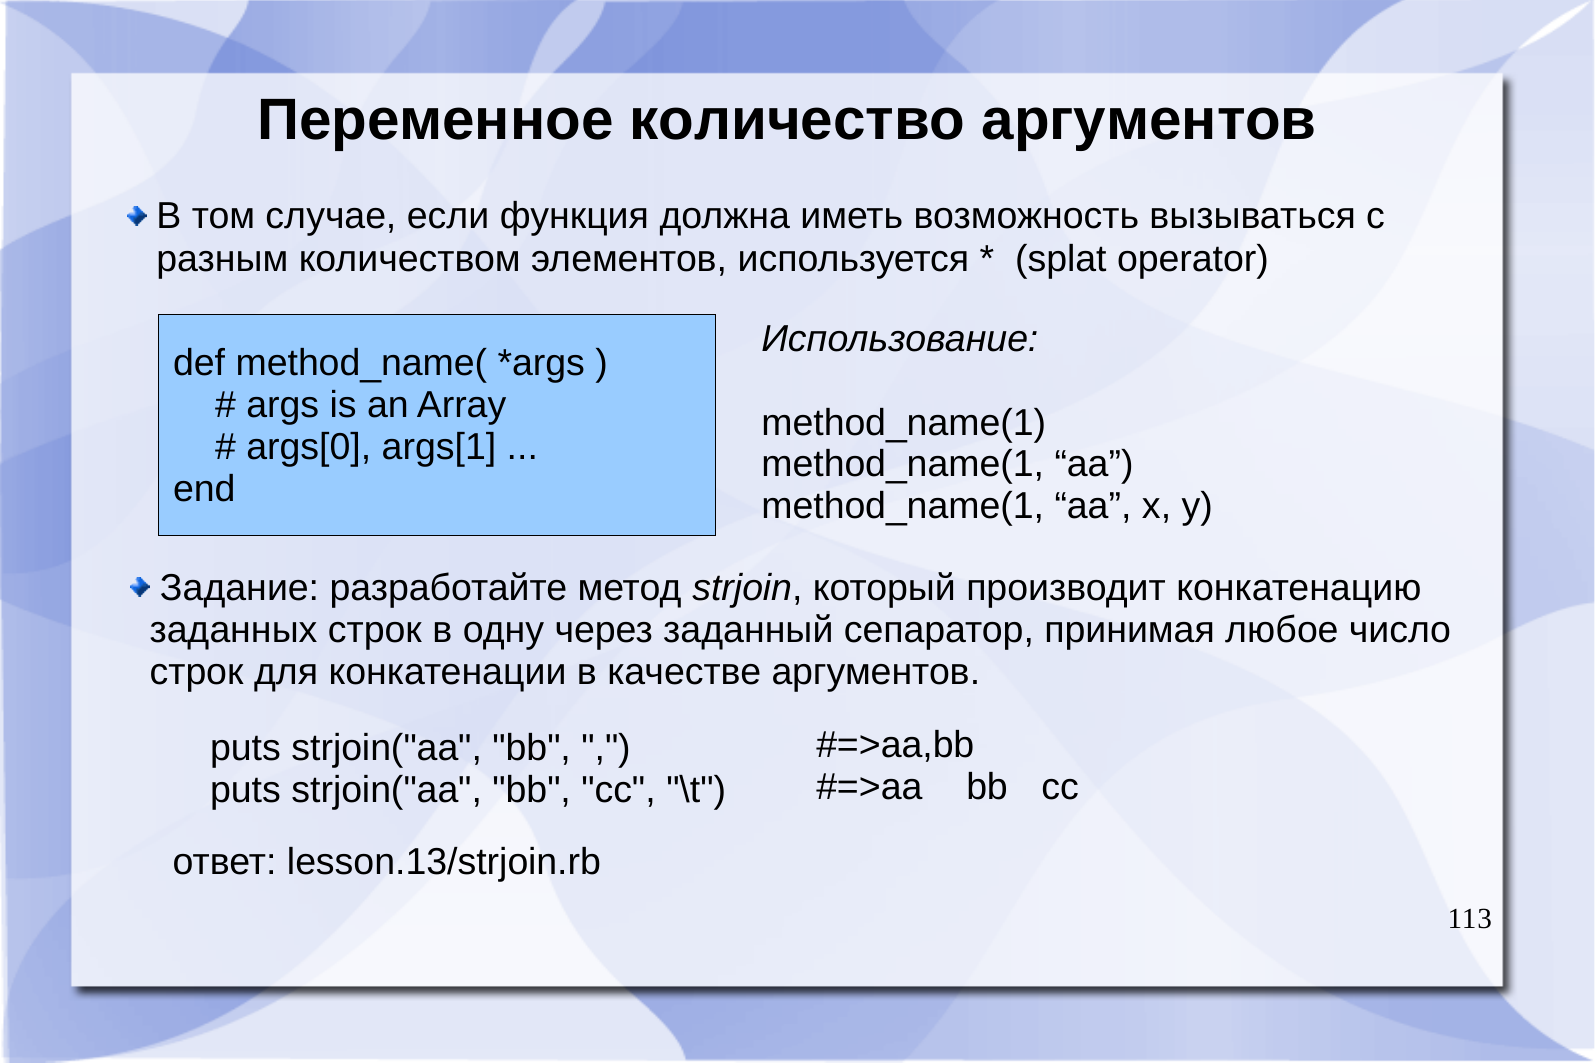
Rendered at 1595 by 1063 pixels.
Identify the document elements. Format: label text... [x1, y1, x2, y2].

text_box В том случае, если функция должна иметь возможность вызываться с разным количеством элементов, используется * (splat operator) [112, 187, 1426, 287]
text_box Задание: разработайте метод strjoin, который производит конкатенацию заданных строк в одну через заданный сепаратор, принимая любое число строк для конкатенации в качестве аргументов. [116, 558, 1479, 700]
picture [0, 0, 1595, 1063]
text_box puts strjoin("aa", "bb", ",") puts strjoin("aa", "bb", "cc", "\t") [195, 719, 742, 818]
text_box #=>aa,bb #=>aa bb cc [801, 716, 1094, 816]
text_box Использование: method_name(1) method_name(1, “aa”) method_name(1, “aa”, x, y) [746, 309, 1228, 535]
text_box ответ: lesson.13/strjoin.rb [158, 832, 617, 890]
text_box def method_name( *args ) # args is an Array # args[0], args[1] ... end [158, 314, 716, 536]
title Переменное количество аргументов [75, 75, 1501, 164]
